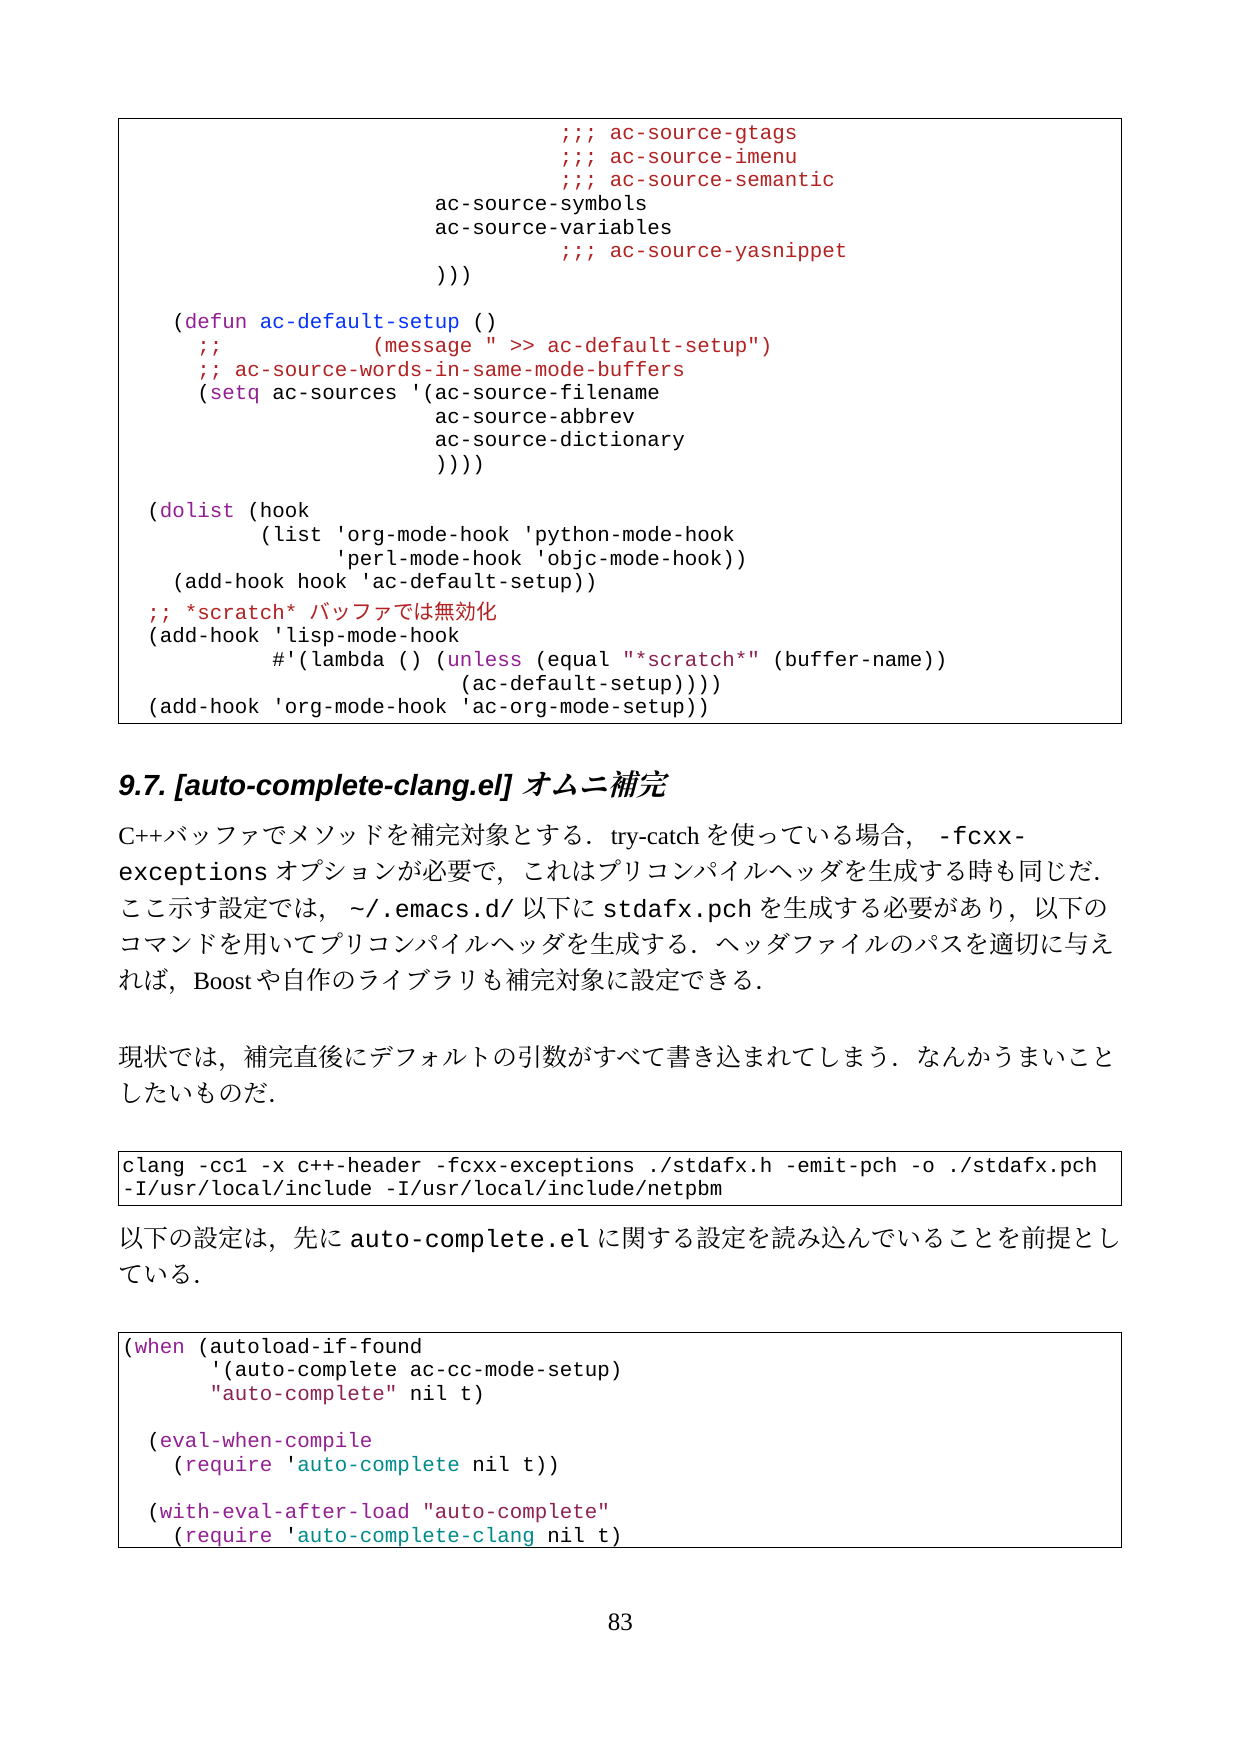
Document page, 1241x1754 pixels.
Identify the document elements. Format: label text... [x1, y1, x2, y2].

text ;;; ac-source-semantic [119, 165, 1121, 189]
text (with-eval-after-load "auto-complete" [119, 1497, 1121, 1521]
text C++バッファでメソッドを補完対象とする．try-catch を使っている場合， -fcxx-exceptions オプションが必要で，これはプリコンパイルヘッダを生成する時も同じだ．ここ示す設定では， ~/.emacs.d/ 以下に stdafx.pch を生成する必要があり，以下のコマンドを用いてプリコンパイルヘッダを生成する．ヘッダファイルのパスを適切に与えれば，Boostや自作のライブラリも補完対象に設定できる． [118, 816, 1122, 1025]
text ))) [119, 260, 1121, 284]
text (add-hook 'org-mode-hook 'ac-org-mode-setup)) [119, 692, 1121, 723]
text (ac-default-setup)))) [119, 669, 1121, 692]
text ;;; ac-source-gtags [119, 119, 1121, 142]
text ac-source-symbols [119, 189, 1121, 213]
text (require 'auto-complete nil t)) [119, 1450, 1121, 1474]
text (list 'org-mode-hook 'python-mode-hook [119, 520, 1121, 544]
text ;;; ac-source-imenu [119, 142, 1121, 165]
text (setq ac-sources '(ac-source-filename [119, 378, 1121, 402]
text '(auto-complete ac-cc-mode-setup) [119, 1355, 1121, 1379]
text 現状では，補完直後にデフォルトの引数がすべて書き込まれてしまう．なんかうまいことしたいものだ． [118, 1038, 1122, 1138]
text ac-source-dictionary [119, 426, 1121, 449]
text (dolist (hook [119, 496, 1121, 520]
text (require 'auto-complete-clang nil t) [119, 1521, 1121, 1547]
text #'(lambda () (unless (equal "*scratch*" (buffer-name)) [119, 645, 1121, 669]
text "auto-complete" nil t) [119, 1379, 1121, 1403]
text (when (autoload-if-found [119, 1333, 1121, 1355]
text (add-hook hook 'ac-default-setup)) [119, 567, 1121, 591]
text clang -cc1 -x c++-header -fcxx-exceptions ./stdafx.h -emit-pch -o ./stdafx.pch -I/usr/local/include -I/usr/local/include/netpbm [119, 1152, 1121, 1205]
text ac-source-abbrev [119, 402, 1121, 426]
text ac-source-variables [119, 213, 1121, 236]
text (eval-when-compile [119, 1426, 1121, 1450]
text 'perl-mode-hook 'objc-mode-hook)) [119, 544, 1121, 567]
text (defun ac-default-setup () [119, 307, 1121, 331]
text 以下の設定は，先に auto-complete.el に関する設定を読み込んでいることを前提としている． [118, 1218, 1122, 1319]
text ;; (message " >> ac-default-setup") [119, 331, 1121, 354]
text (add-hook 'lisp-mode-hook [119, 621, 1121, 645]
text ;; ac-source-words-in-same-mode-buffers [119, 354, 1121, 378]
subtitle [auto-complete-clang.el] オムニ補完 [118, 761, 1122, 803]
text )))) [119, 449, 1121, 473]
text ;;; ac-source-yasnippet [119, 236, 1121, 260]
text ;; *scratch* バッファでは無効化 [119, 591, 1121, 621]
